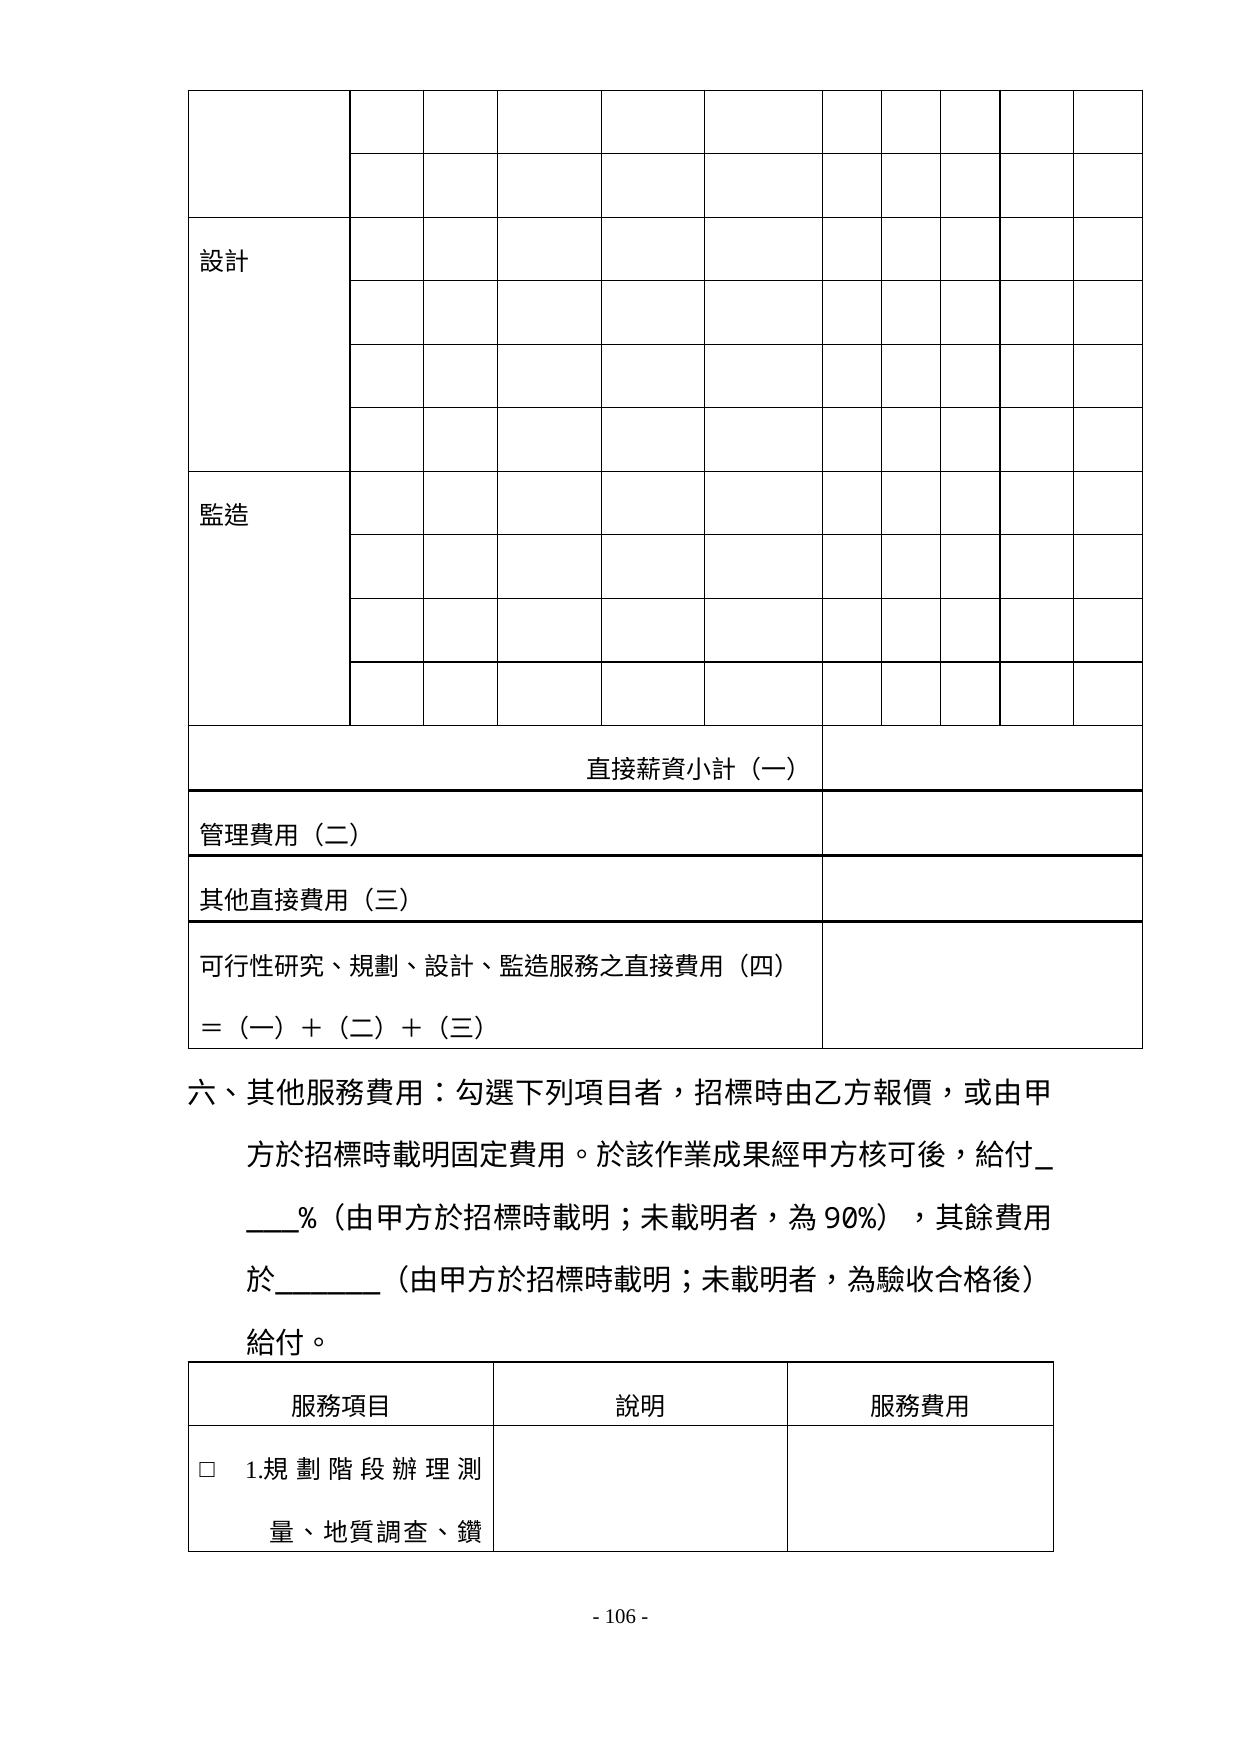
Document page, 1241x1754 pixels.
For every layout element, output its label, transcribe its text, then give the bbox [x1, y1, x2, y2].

table_cell [424, 472, 497, 534]
table_cell □ [189, 1426, 233, 1551]
table_cell [498, 663, 601, 725]
table_cell [823, 91, 881, 153]
table_cell [882, 154, 940, 217]
table_cell [1074, 599, 1142, 661]
table_cell [351, 663, 423, 725]
table_cell [498, 345, 601, 407]
table_cell [498, 91, 601, 153]
table_cell [351, 408, 423, 471]
table_cell [1074, 408, 1142, 471]
table_cell [823, 923, 1142, 1048]
table_cell [498, 218, 601, 280]
table_cell [705, 154, 822, 217]
table_cell [941, 345, 999, 407]
table_cell [705, 599, 822, 661]
table_cell [498, 472, 601, 534]
list 其他服務費用：勾選下列項目者，招標時由乙方報價，或由甲方於招標時載明固定費用。於該作業成果經甲方核可後，給付____%（由甲方於招標時載明；未載明者，為90%），其餘費用於______（由甲方於招標時載明；未載明者，為驗收合格後）給付。 [187, 1049, 1053, 1361]
table_cell [823, 154, 881, 217]
table_cell [1074, 281, 1142, 344]
table_cell [705, 91, 822, 153]
table_cell [882, 345, 940, 407]
table_cell [602, 663, 704, 725]
table_cell [498, 535, 601, 598]
table_cell [602, 91, 704, 153]
table_cell [1074, 345, 1142, 407]
table_cell [1001, 599, 1073, 661]
table_cell [424, 408, 497, 471]
table_cell [602, 535, 704, 598]
table_cell [351, 154, 423, 217]
table_cell [351, 472, 423, 534]
table_cell [823, 857, 1142, 920]
table_cell [882, 599, 940, 661]
table_cell [823, 218, 881, 280]
table_cell 直接薪資小計（一） [189, 726, 822, 788]
table_cell [823, 726, 1142, 788]
table_cell [424, 281, 497, 344]
table_cell [351, 599, 423, 661]
table_cell [823, 599, 881, 661]
table_cell [498, 599, 601, 661]
table_cell [705, 345, 822, 407]
table_cell [823, 408, 881, 471]
table_cell [1001, 472, 1073, 534]
table_cell [1001, 218, 1073, 280]
table_cell [941, 218, 999, 280]
table_cell [1074, 91, 1142, 153]
table_cell [602, 472, 704, 534]
table_cell [1001, 663, 1073, 725]
table_cell [351, 218, 423, 280]
table_cell [705, 281, 822, 344]
table_cell [1001, 408, 1073, 471]
table_cell [882, 663, 940, 725]
table_cell [498, 408, 601, 471]
table_cell [788, 1426, 1053, 1551]
table_cell [498, 281, 601, 344]
table_cell [189, 91, 349, 217]
table_cell [941, 663, 999, 725]
table_cell [602, 281, 704, 344]
table_cell [823, 792, 1142, 854]
table_cell [424, 535, 497, 598]
table_cell [351, 281, 423, 344]
table_cell [1001, 154, 1073, 217]
table_cell 可行性研究、規劃、設計、監造服務之直接費用（四） ＝（一）＋（二）＋（三） [189, 923, 822, 1048]
table_cell [705, 663, 822, 725]
table_cell [882, 408, 940, 471]
table_cell [1074, 535, 1142, 598]
table_cell 管理費用（二） [189, 792, 822, 854]
table_cell [351, 345, 423, 407]
table_cell 監造 [189, 472, 349, 725]
table_cell [602, 599, 704, 661]
table_cell [823, 535, 881, 598]
table_header 服務費用 [788, 1363, 1053, 1425]
table_cell [1001, 345, 1073, 407]
table_cell [941, 154, 999, 217]
table_cell [705, 472, 822, 534]
table_cell [1074, 154, 1142, 217]
table_cell [1001, 535, 1073, 598]
table_cell [941, 408, 999, 471]
table_cell [602, 408, 704, 471]
table_cell [941, 535, 999, 598]
table_cell [941, 472, 999, 534]
table_cell [823, 281, 881, 344]
table_cell [498, 154, 601, 217]
table_header 服務項目 [189, 1363, 493, 1425]
table_cell [941, 599, 999, 661]
table_cell [1074, 663, 1142, 725]
table_cell [1074, 218, 1142, 280]
table_cell [424, 345, 497, 407]
table_cell [424, 218, 497, 280]
table_cell 設計 [189, 218, 349, 471]
table_cell [602, 345, 704, 407]
table_cell 規劃階段辦理測量、地質調查、鑽 [234, 1426, 493, 1551]
table_cell [823, 472, 881, 534]
table_cell [1001, 281, 1073, 344]
table_cell [882, 218, 940, 280]
table_cell [941, 91, 999, 153]
table_cell [882, 91, 940, 153]
table_cell 其他直接費用（三） [189, 857, 822, 920]
table_cell [494, 1426, 787, 1551]
table_cell [424, 154, 497, 217]
table_cell [424, 91, 497, 153]
table_cell [705, 218, 822, 280]
table_cell [705, 535, 822, 598]
table_cell [823, 663, 881, 725]
table_cell [882, 281, 940, 344]
table_cell [351, 91, 423, 153]
table_cell [882, 472, 940, 534]
table_cell [602, 218, 704, 280]
table_cell [1074, 472, 1142, 534]
table_cell [351, 535, 423, 598]
table_cell [823, 345, 881, 407]
table_cell [882, 535, 940, 598]
table_cell [705, 408, 822, 471]
table_cell [602, 154, 704, 217]
table_cell [941, 281, 999, 344]
table_cell [424, 599, 497, 661]
table_header 說明 [494, 1363, 787, 1425]
table_cell [1001, 91, 1073, 153]
table_cell [424, 663, 497, 725]
